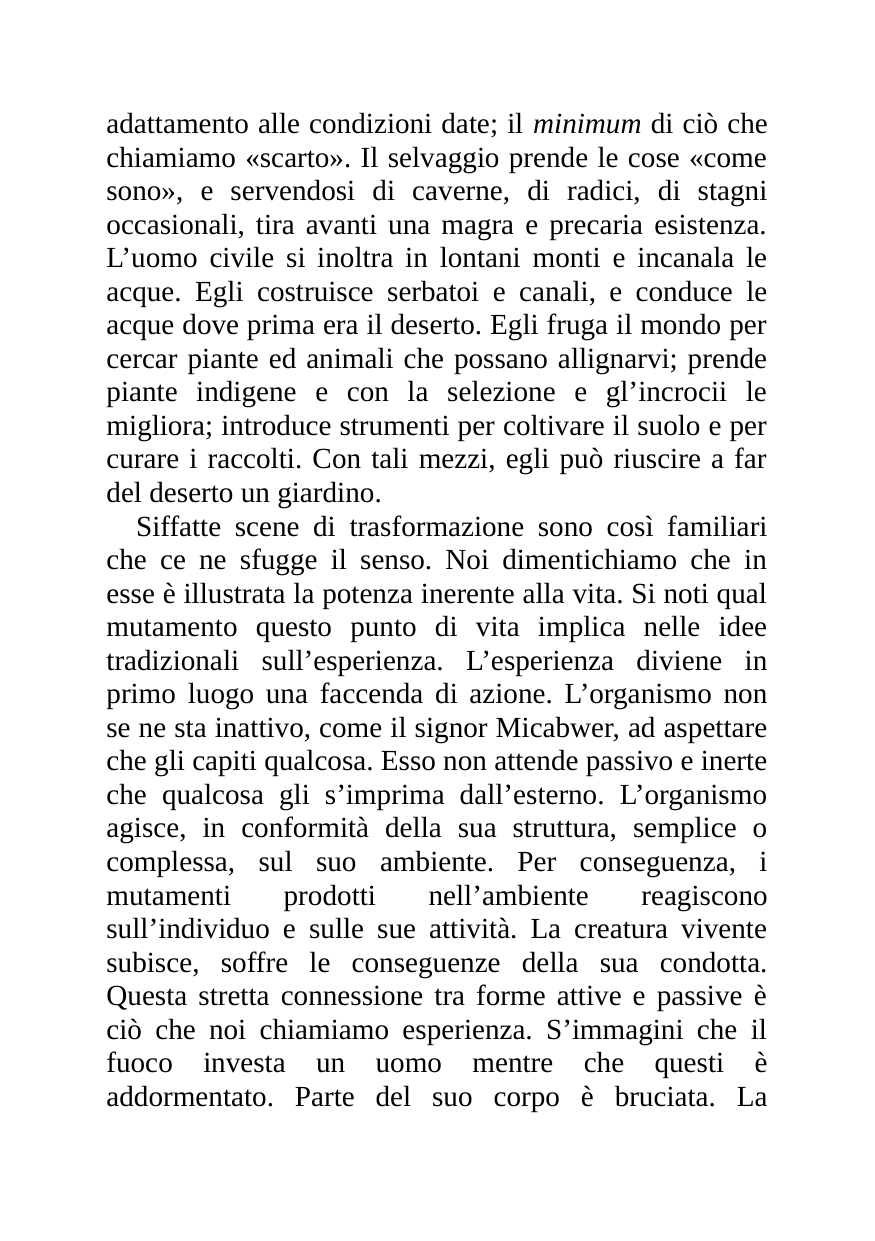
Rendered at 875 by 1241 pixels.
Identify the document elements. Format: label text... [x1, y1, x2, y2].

text adattamento alle condizioni date; il minimum di ciò che chiamiamo «scarto». Il selvaggio prende le cose «come sono», e servendosi di caverne, di radici, di stagni occasionali, tira avanti una magra e precaria esistenza. L’uomo civile si inoltra in lontani monti e incanala le acque. Egli costruisce serbatoi e canali, e conduce le acque dove prima era il deserto. Egli fruga il mondo per cercar piante ed animali che possano allignarvi; prende piante indigene e con la selezione e gl’incrocii le migliora; introduce strumenti per coltivare il suolo e per curare i raccolti. Con tali mezzi, egli può riuscire a far del deserto un giardino. [106, 106, 768, 509]
text Siffatte scene di trasformazione sono così familiari che ce ne sfugge il senso. Noi dimentichiamo che in esse è illustrata la potenza inerente alla vita. Si noti qual mutamento questo punto di vita implica nelle idee tradizionali sull’esperienza. L’esperienza diviene in primo luogo una faccenda di azione. L’organismo non se ne sta inattivo, come il signor Micabwer, ad aspettare che gli capiti qualcosa. Esso non attende passivo e inerte che qualcosa gli s’imprima dall’esterno. L’organismo agisce, in conformità della sua struttura, semplice o complessa, sul suo ambiente. Per conseguenza, i mutamenti prodotti nell’ambiente reagiscono sull’individuo e sulle sue attività. La creatura vivente subisce, soffre le conseguenze della sua condotta. Questa stretta connessione tra forme attive e passive è ciò che noi chiamiamo esperienza. S’immagini che il fuoco investa un uomo mentre che questi è addormentato. Parte del suo corpo è bruciata. La [106, 509, 768, 1112]
